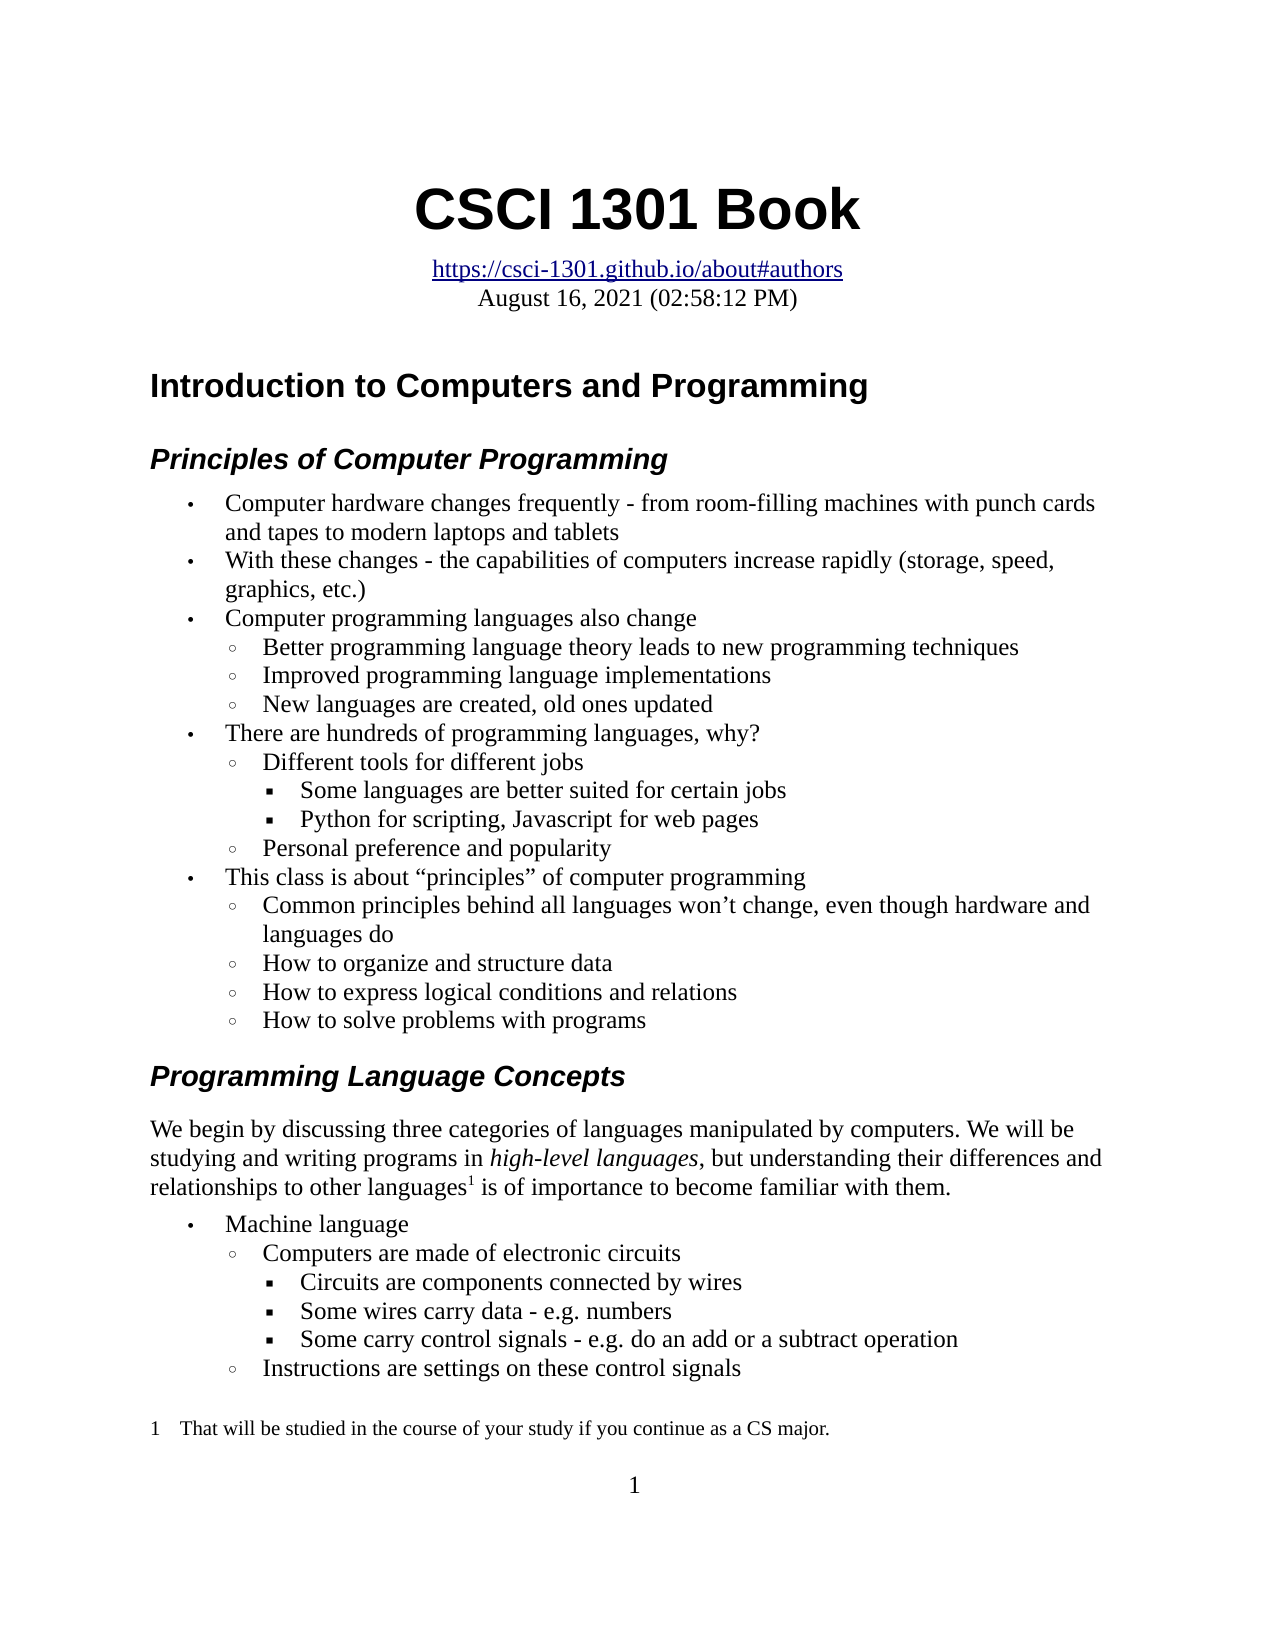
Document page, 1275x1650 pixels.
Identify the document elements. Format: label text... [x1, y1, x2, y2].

list How to organize and structure data [225, 948, 1125, 977]
list Better programming language theory leads to new programming techniques [225, 632, 1125, 661]
list How to express logical conditions and relations [225, 977, 1125, 1006]
list Circuits are components connected by wires [262, 1267, 1125, 1296]
list Some wires carry data - e.g. numbers [262, 1296, 1125, 1324]
subtitle Principles of Computer Programming [150, 442, 1125, 476]
subtitle Programming Language Concepts [150, 1059, 1125, 1093]
list Instructions are settings on these control signals [225, 1353, 1125, 1382]
list Computer programming languages also change [187, 603, 1125, 632]
list Personal preference and popularity [225, 833, 1125, 862]
list Machine language [187, 1209, 1125, 1238]
list Some carry control signals - e.g. do an add or a subtract operation [262, 1324, 1125, 1353]
list Different tools for different jobs [225, 747, 1125, 776]
list Common principles behind all languages won’t change, even though hardware and languages do [225, 891, 1125, 948]
list Computers are made of electronic circuits [225, 1238, 1125, 1267]
list New languages are created, old ones updated [225, 689, 1125, 718]
list Computer hardware changes frequently - from room-filling machines with punch cards and tapes to modern laptops and tablets [187, 488, 1125, 546]
list Some languages are better suited for certain jobs [262, 776, 1125, 804]
subtitle Introduction to Computers and Programming [150, 366, 1125, 404]
list With these changes - the capabilities of computers increase rapidly (storage, speed, graphics, etc.) [187, 546, 1125, 603]
text We begin by discussing three categories of languages manipulated by computers. We will be studying and writing programs in high-level languages, but understanding their differences and relationships to other languages is of importance to become familiar with them. [150, 1114, 1125, 1201]
text https://csci-1301.github.io/about#authors [150, 254, 1125, 283]
list There are hundreds of programming languages, why? [187, 718, 1125, 747]
list This class is about “principles” of computer programming [187, 862, 1125, 891]
list Improved programming language implementations [225, 661, 1125, 689]
list How to solve problems with programs [225, 1006, 1125, 1034]
list Python for scripting, Javascript for web pages [262, 804, 1125, 833]
text That will be studied in the course of your study if you continue as a CS major. [150, 1416, 1125, 1440]
title CSCI 1301 Book [150, 175, 1125, 242]
text August 16, 2021 (02:58:12 PM) [150, 283, 1125, 312]
